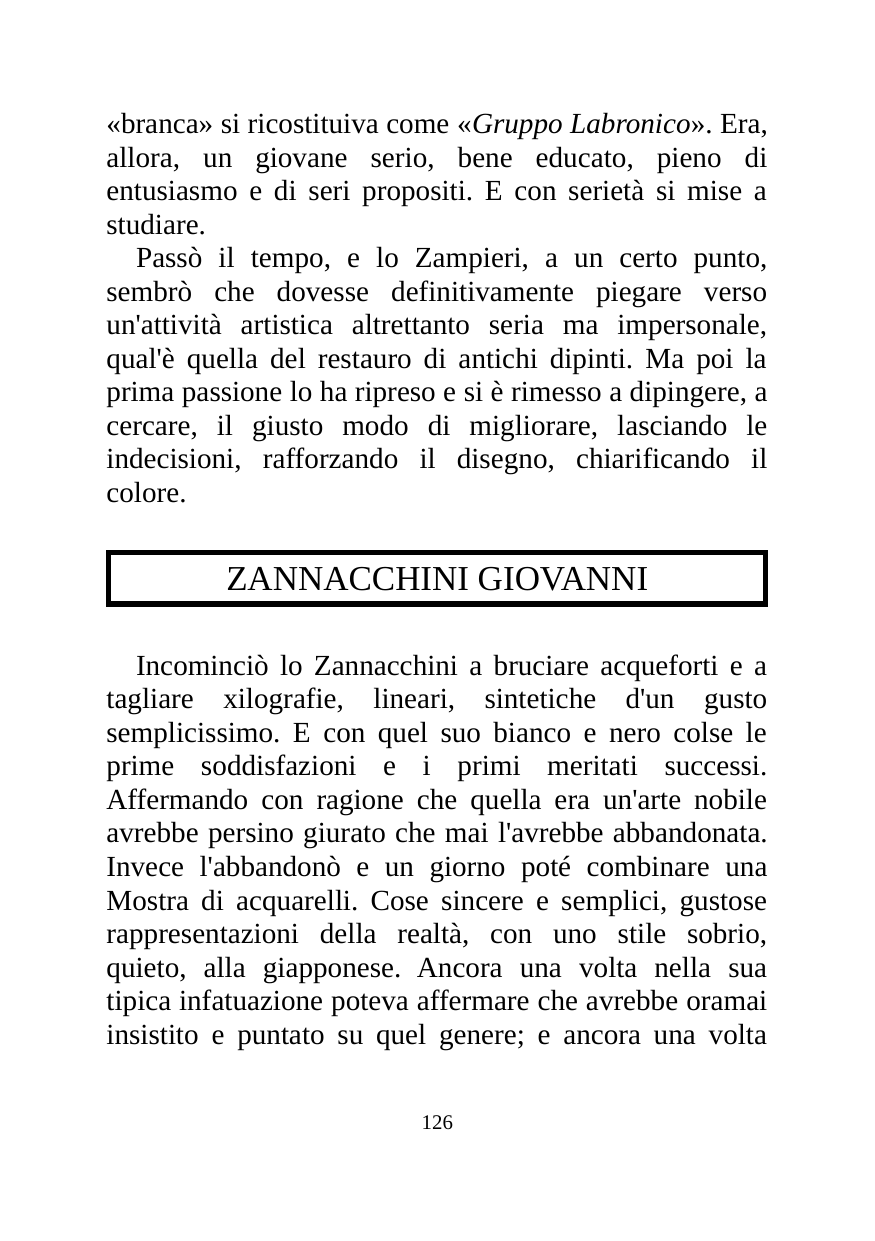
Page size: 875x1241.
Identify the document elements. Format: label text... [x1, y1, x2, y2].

text Passò il tempo, e lo Zampieri, a un certo punto, sembrò che dovesse definitivamente piegare verso un'attività artistica altrettanto seria ma impersonale, qual'è quella del restauro di antichi dipinti. Ma poi la prima passione lo ha ripreso e si è rimesso a dipingere, a cercare, il giusto modo di migliorare, lasciando le indecisioni, rafforzando il disegno, chiarificando il colore. [106, 240, 768, 509]
subtitle ZANNACCHINI GIOVANNI [111, 555, 763, 601]
text «branca» si ricostituiva come «Gruppo Labronico». Era, allora, un giovane serio, bene educato, pieno di entusiasmo e di seri propositi. E con serietà si mise a studiare. [106, 106, 768, 240]
text Incominciò lo Zannacchini a bruciare acqueforti e a tagliare xilografie, lineari, sintetiche d'un gusto semplicissimo. E con quel suo bianco e nero colse le prime soddisfazioni e i primi meritati successi. Affermando con ragione che quella era un'arte nobile avrebbe persino giurato che mai l'avrebbe abbandonata. Invece l'abbandonò e un giorno poté combinare una Mostra di acquarelli. Cose sincere e semplici, gustose rappresentazioni della realtà, con uno stile sobrio, quieto, alla giapponese. Ancora una volta nella sua tipica infatuazione poteva affermare che avrebbe oramai insistito e puntato su quel genere; e ancora una volta [106, 648, 768, 1050]
